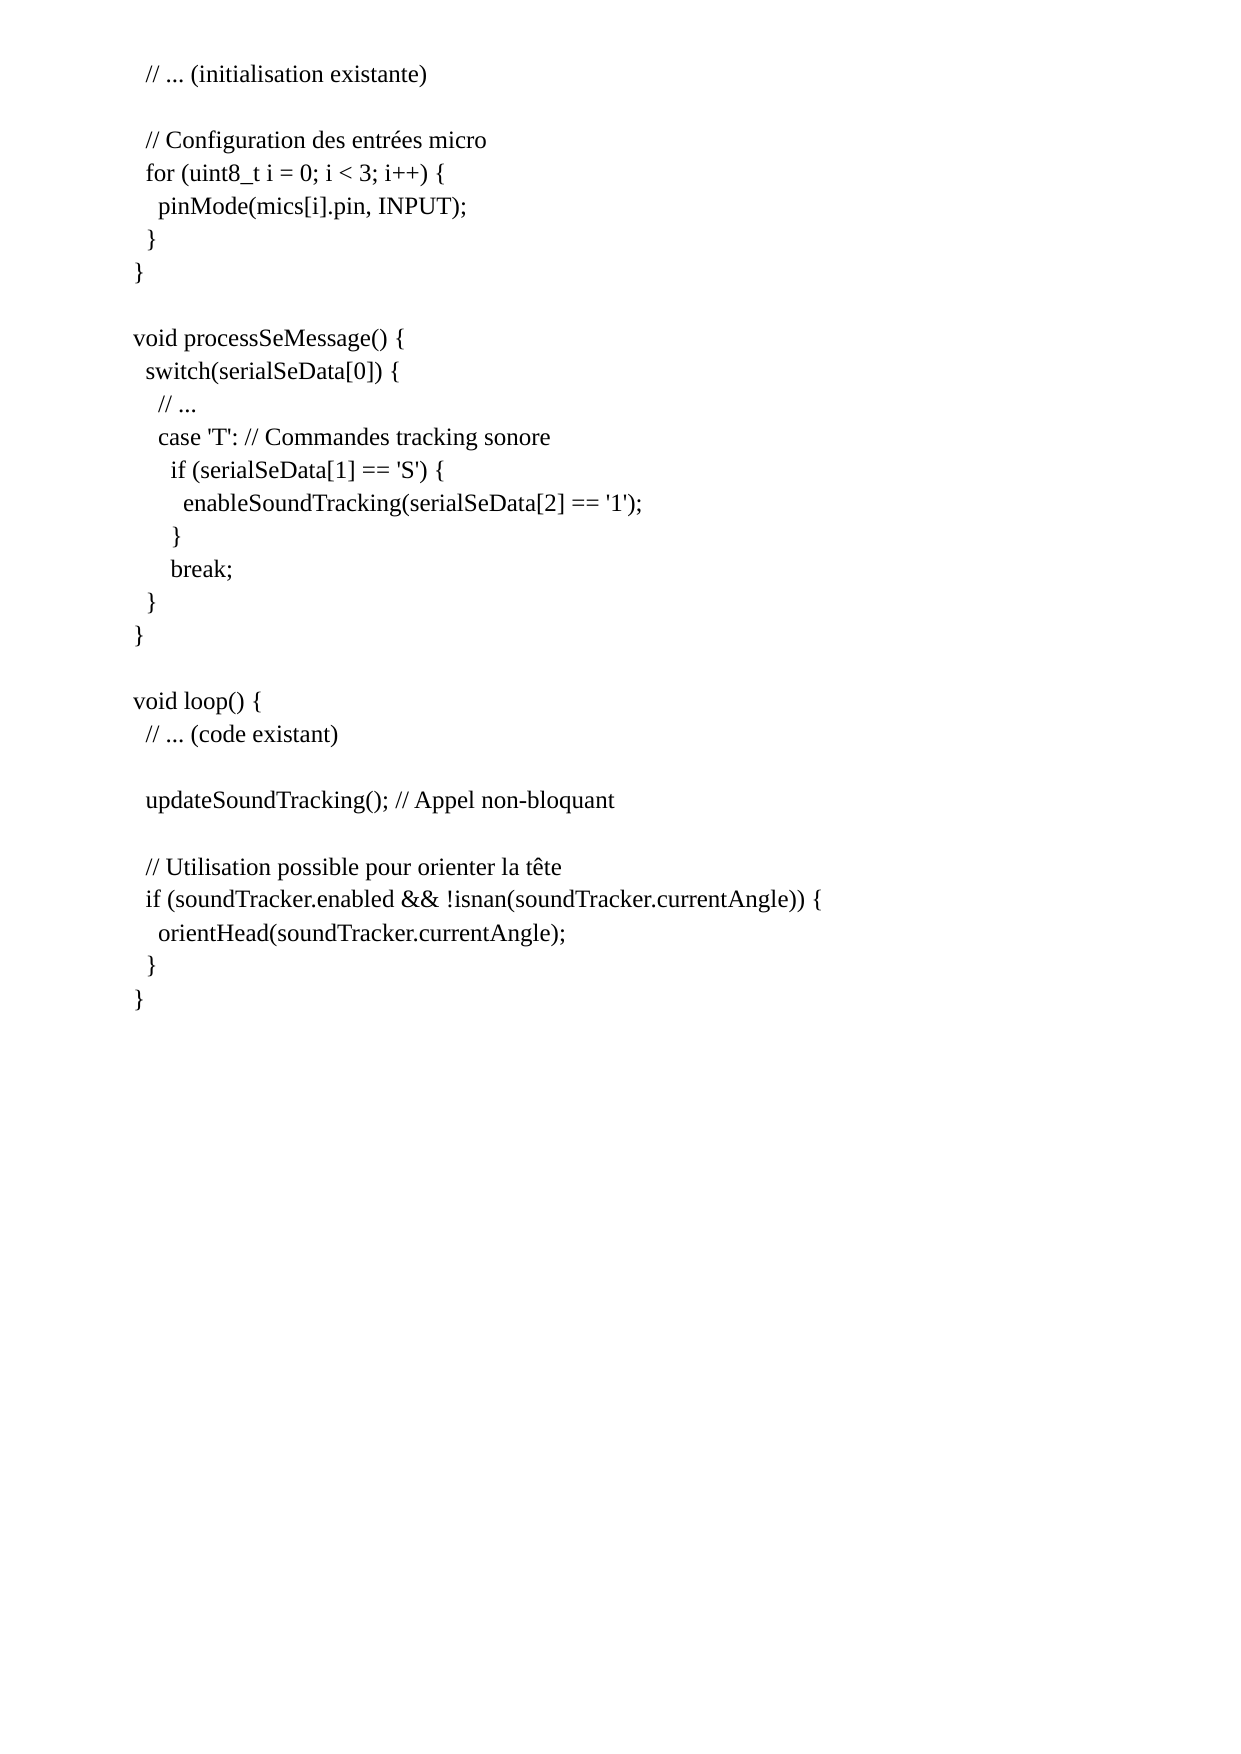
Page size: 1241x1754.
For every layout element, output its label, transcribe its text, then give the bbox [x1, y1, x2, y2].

list // ... (initialisation existante) // Configuration des entrées micro for (uint8_t i = 0; i < 3; i++) { pinMode(mics[i].pin, INPUT); } } void processSeMessage() { switch(serialSeData[0]) { // ... case 'T': // Commandes tracking sonore if (serialSeData[1] == 'S') { enableSoundTracking(serialSeData[2] == '1'); } break; } } void loop() { // ... (code existant) updateSoundTracking(); // Appel non-bloquant // Utilisation possible pour orienter la tête if (soundTracker.enabled && !isnan(soundTracker.currentAngle)) { orientHead(soundTracker.currentAngle); } } [103, 59, 1181, 1012]
